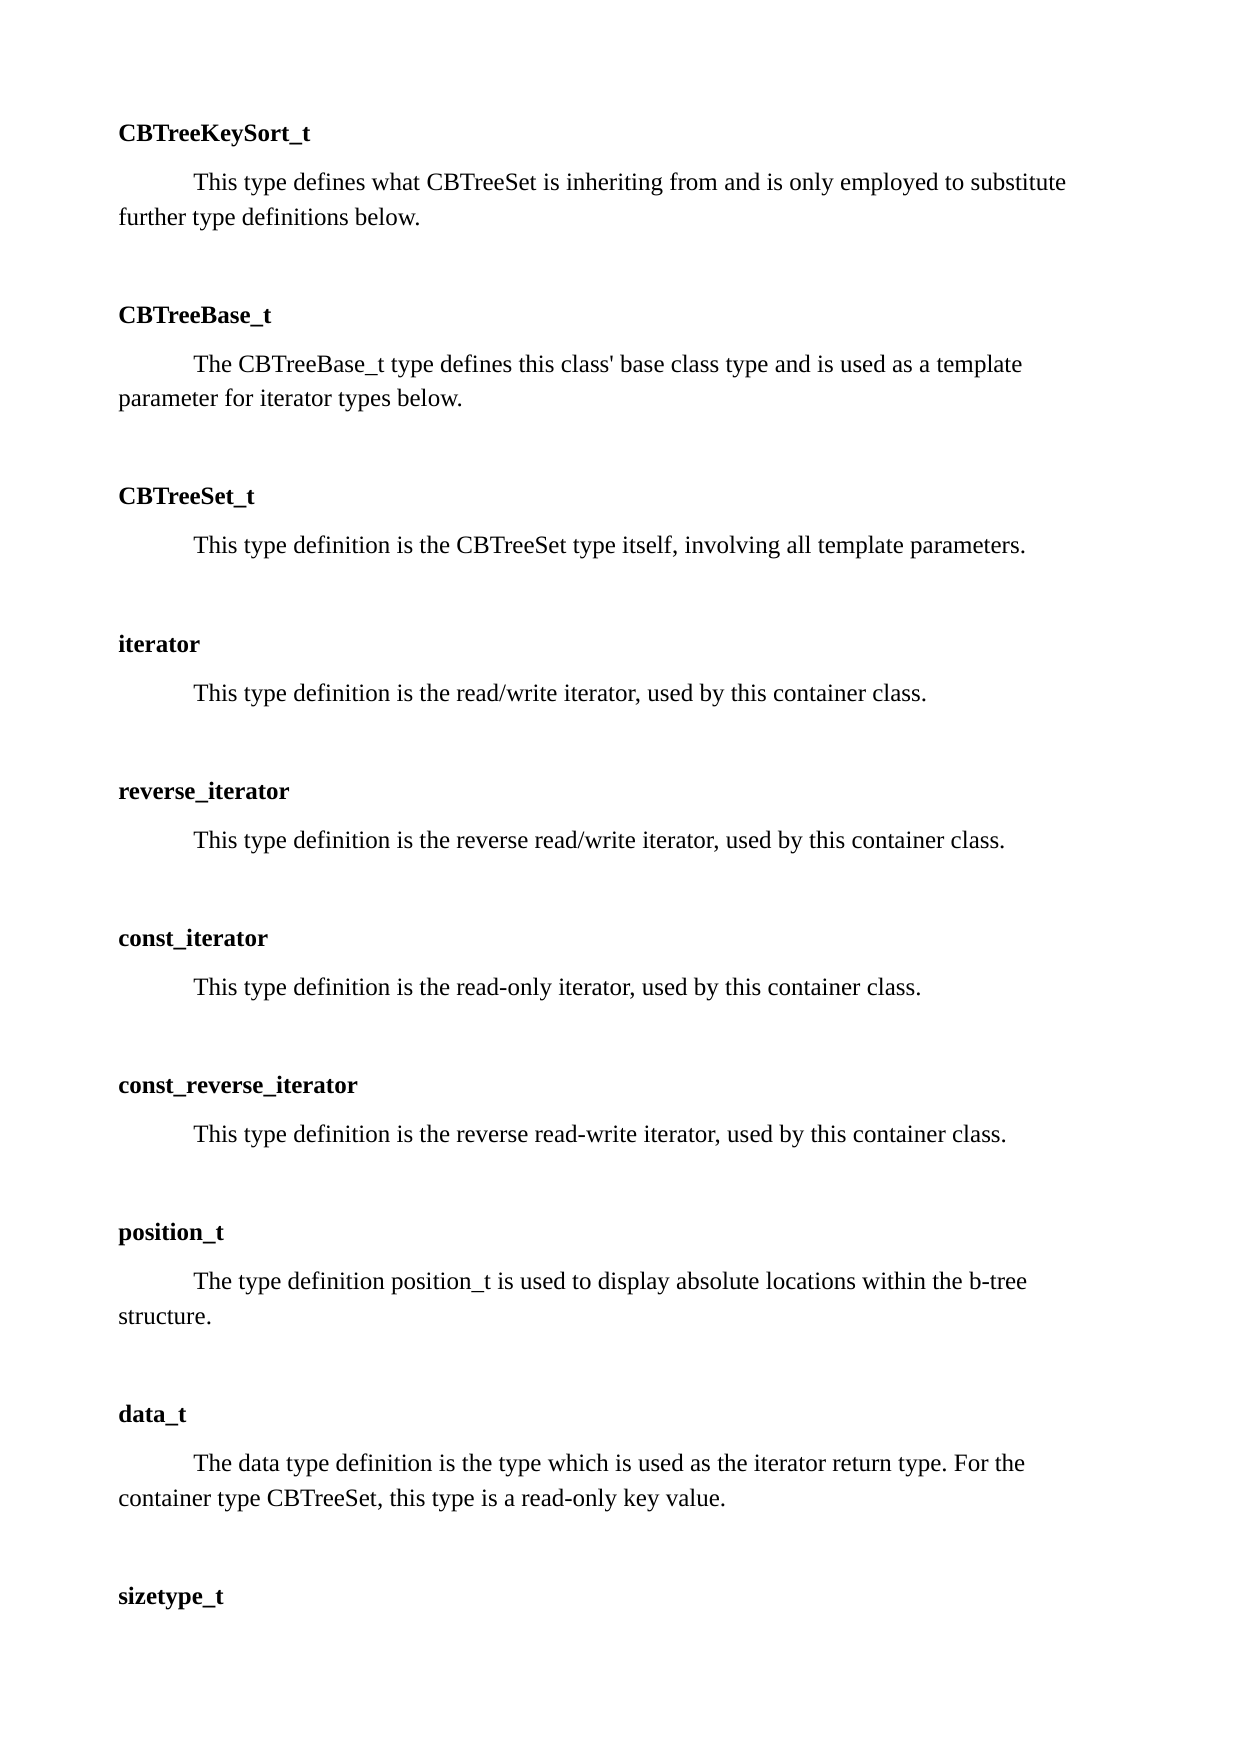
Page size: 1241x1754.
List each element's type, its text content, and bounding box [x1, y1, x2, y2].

text This type definition is the read-only iterator, used by this container class. [118, 972, 1122, 1001]
text The CBTreeBase_t type defines this class' base class type and is used as a template parameter for iterator types below. [118, 349, 1122, 412]
text reverse_iterator [118, 776, 1122, 804]
text sizetype_t [118, 1581, 1122, 1609]
text This type definition is the CBTreeSet type itself, involving all template parameters. [118, 531, 1122, 559]
text The type definition position_t is used to display absolute locations within the b-tree structure. [118, 1266, 1122, 1330]
text The data type definition is the type which is used as the iterator return type. For the container type CBTreeSet, this type is a read-only key value. [118, 1448, 1122, 1511]
text CBTreeSet_t [118, 481, 1122, 510]
text This type defines what CBTreeSet is inheriting from and is only employed to substitute further type definitions below. [118, 167, 1122, 230]
text const_reverse_iterator [118, 1070, 1122, 1099]
text iterator [118, 629, 1122, 657]
text CBTreeBase_t [118, 300, 1122, 328]
text This type definition is the reverse read/write iterator, used by this container class. [118, 825, 1122, 854]
text This type definition is the reverse read-write iterator, used by this container class. [118, 1119, 1122, 1148]
text This type definition is the read/write iterator, used by this container class. [118, 678, 1122, 706]
text CBTreeKeySort_t [118, 118, 1122, 147]
text const_iterator [118, 923, 1122, 952]
text position_t [118, 1217, 1122, 1246]
text data_t [118, 1399, 1122, 1428]
